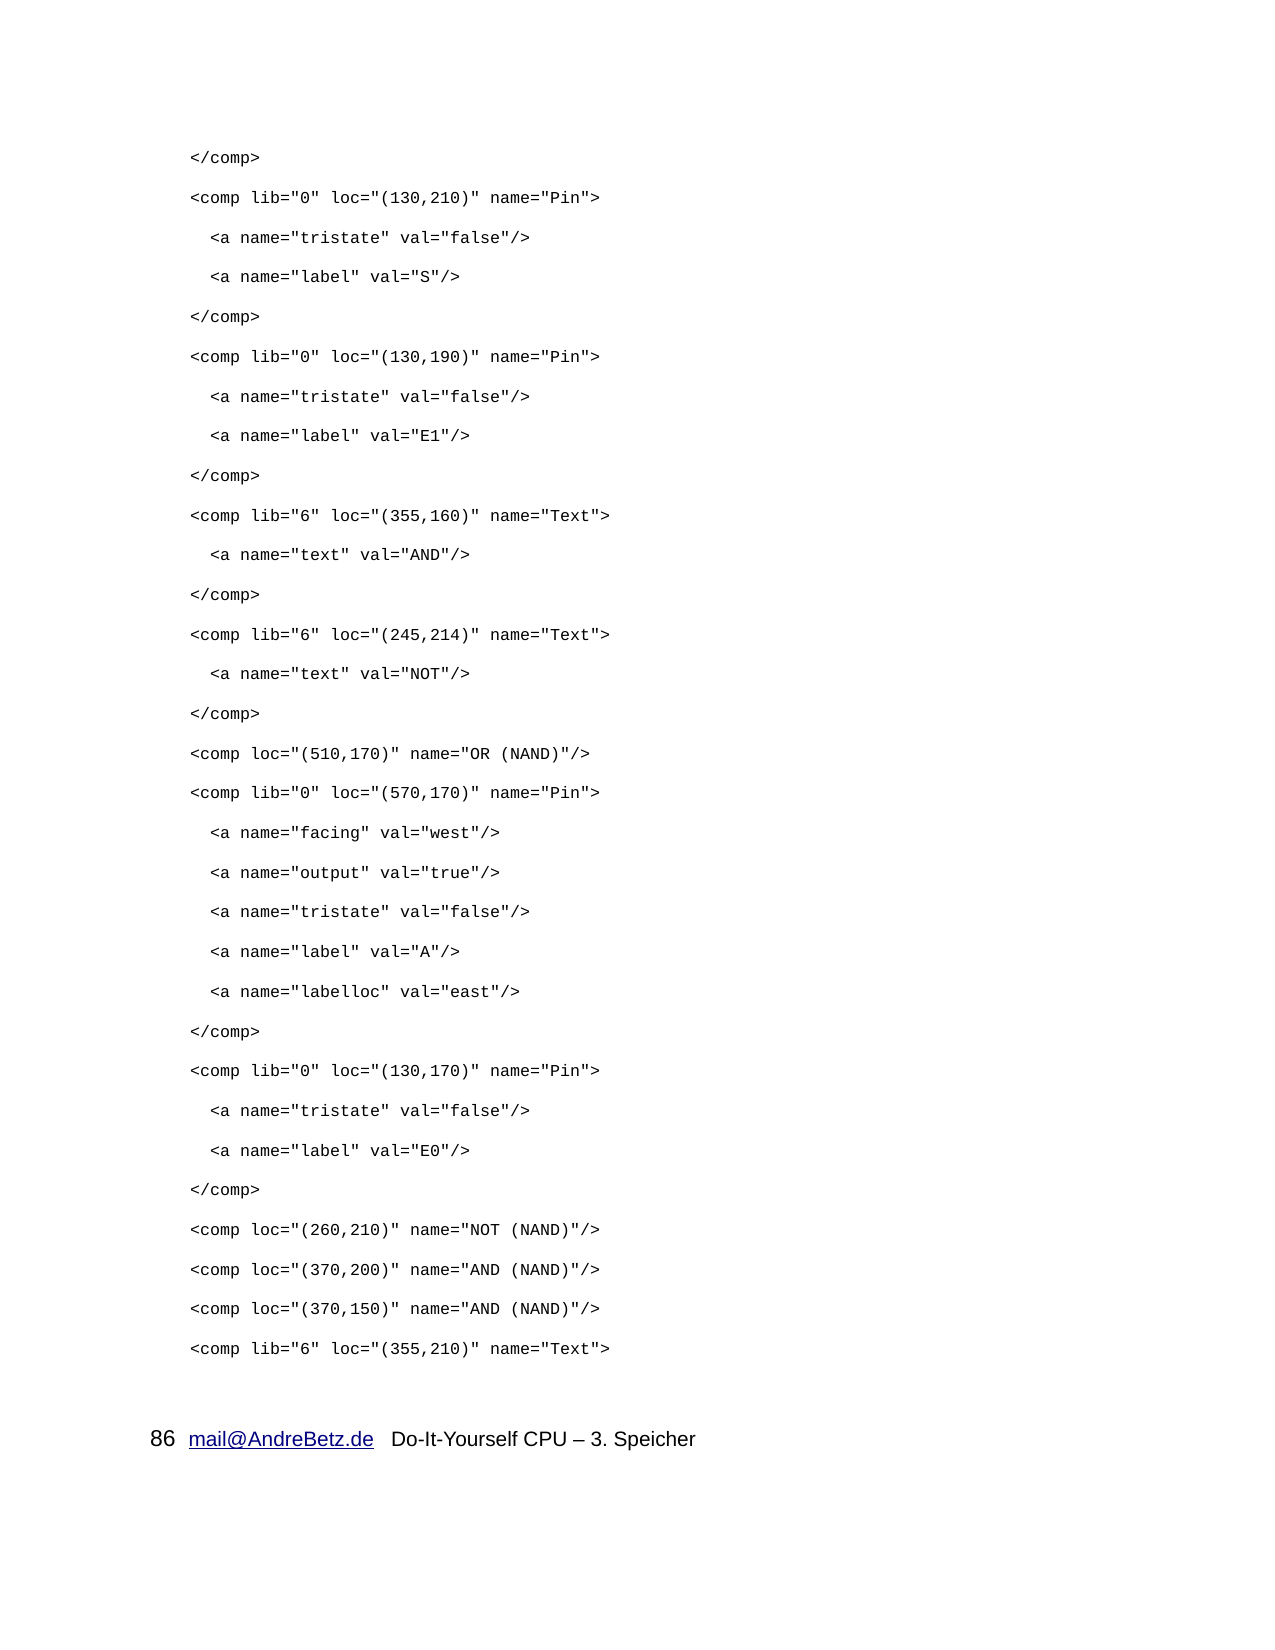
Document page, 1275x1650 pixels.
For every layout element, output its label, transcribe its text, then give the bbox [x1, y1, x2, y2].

text <comp loc="(510,170)" name="OR (NAND)"/> [150, 745, 1125, 764]
text <a name="tristate" val="false"/> [150, 904, 1125, 923]
text </comp> [150, 150, 1125, 169]
text <comp lib="0" loc="(570,170)" name="Pin"> [150, 785, 1125, 804]
text <a name="text" val="AND"/> [150, 547, 1125, 566]
text </comp> [150, 467, 1125, 486]
text <comp lib="6" loc="(355,160)" name="Text"> [150, 507, 1125, 526]
text </comp> [150, 587, 1125, 605]
text <a name="label" val="S"/> [150, 269, 1125, 288]
text <comp loc="(370,150)" name="AND (NAND)"/> [150, 1301, 1125, 1320]
text <a name="tristate" val="false"/> [150, 1102, 1125, 1121]
text <comp lib="0" loc="(130,210)" name="Pin"> [150, 190, 1125, 208]
text <a name="tristate" val="false"/> [150, 388, 1125, 407]
text <comp lib="6" loc="(355,210)" name="Text"> [150, 1341, 1125, 1359]
text <a name="facing" val="west"/> [150, 825, 1125, 843]
text <comp loc="(260,210)" name="NOT (NAND)"/> [150, 1222, 1125, 1240]
text <comp loc="(370,200)" name="AND (NAND)"/> [150, 1261, 1125, 1280]
text </comp> [150, 1182, 1125, 1201]
text <comp lib="6" loc="(245,214)" name="Text"> [150, 626, 1125, 645]
text <a name="label" val="A"/> [150, 944, 1125, 963]
text <comp lib="0" loc="(130,170)" name="Pin"> [150, 1063, 1125, 1082]
text <a name="labelloc" val="east"/> [150, 983, 1125, 1002]
text <a name="label" val="E1"/> [150, 428, 1125, 447]
text </comp> [150, 309, 1125, 328]
text <a name="output" val="true"/> [150, 864, 1125, 883]
text <a name="text" val="NOT"/> [150, 666, 1125, 685]
text </comp> [150, 706, 1125, 724]
text <comp lib="0" loc="(130,190)" name="Pin"> [150, 348, 1125, 367]
text <a name="label" val="E0"/> [150, 1142, 1125, 1161]
text </comp> [150, 1023, 1125, 1042]
text <a name="tristate" val="false"/> [150, 229, 1125, 248]
